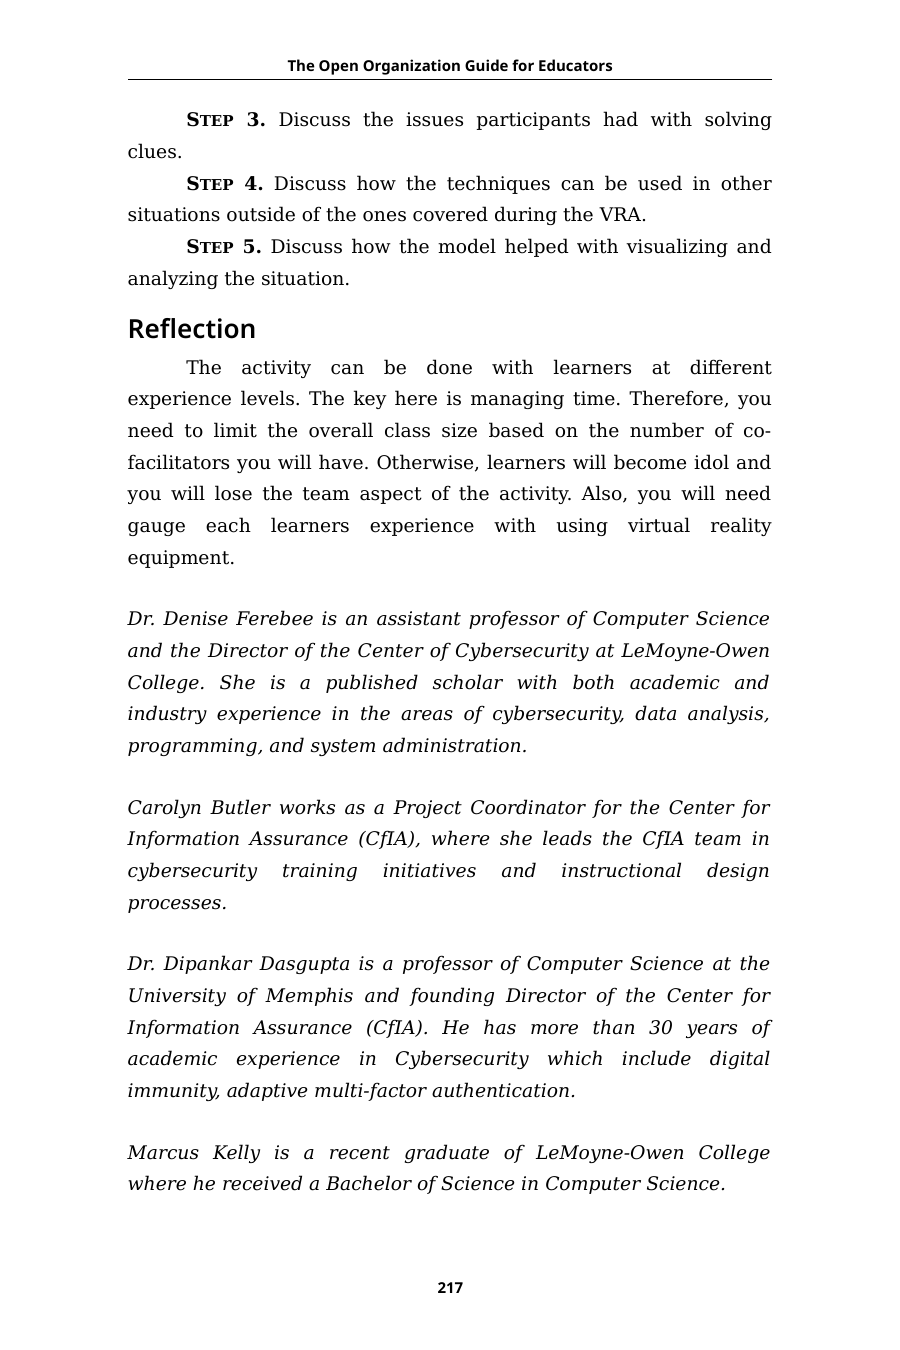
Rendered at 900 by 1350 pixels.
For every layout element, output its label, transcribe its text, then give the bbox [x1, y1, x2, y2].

text Dr. Dipankar Dasgupta is a professor of Computer Science at the University of Memphis and founding Director of the Center for Information Assurance (CfIA). He has more than 30 years of academic experience in Cybersecurity which include digital immunity, adaptive multi-factor authentication. [127, 953, 772, 1102]
text Step 5. Discuss how the model helped with visualizing and analyzing the situation. [127, 236, 772, 289]
text Marcus Kelly is a recent graduate of LeMoyne-Owen College where he received a Bachelor of Science in Computer Science. [127, 1142, 772, 1195]
text Step 3. Discuss the issues participants had with solving clues. [127, 109, 772, 162]
text Step 4. Discuss how the techniques can be used in other situations outside of the ones covered during the VRA. [127, 172, 772, 226]
text Carolyn Butler works as a Project Coordinator for the Center for Information Assurance (CfIA), where she leads the CfIA team in cybersecurity training initiatives and instructional design processes. [127, 797, 772, 914]
subtitle Reflection [127, 314, 772, 344]
text The activity can be done with learners at different experience levels. The key here is managing time. Therefore, you need to limit the overall class size based on the number of co-facilitators you will have. Otherwise, learners will become idol and you will lose the team aspect of the activity. Also, you will need gauge each learners experience with using virtual reality equipment. [127, 357, 772, 569]
text Dr. Denise Ferebee is an assistant professor of Computer Science and the Director of the Center of Cybersecurity at LeMoyne-Owen College. She is a published scholar with both academic and industry experience in the areas of cybersecurity, data analysis, programming, and system administration. [127, 608, 772, 757]
